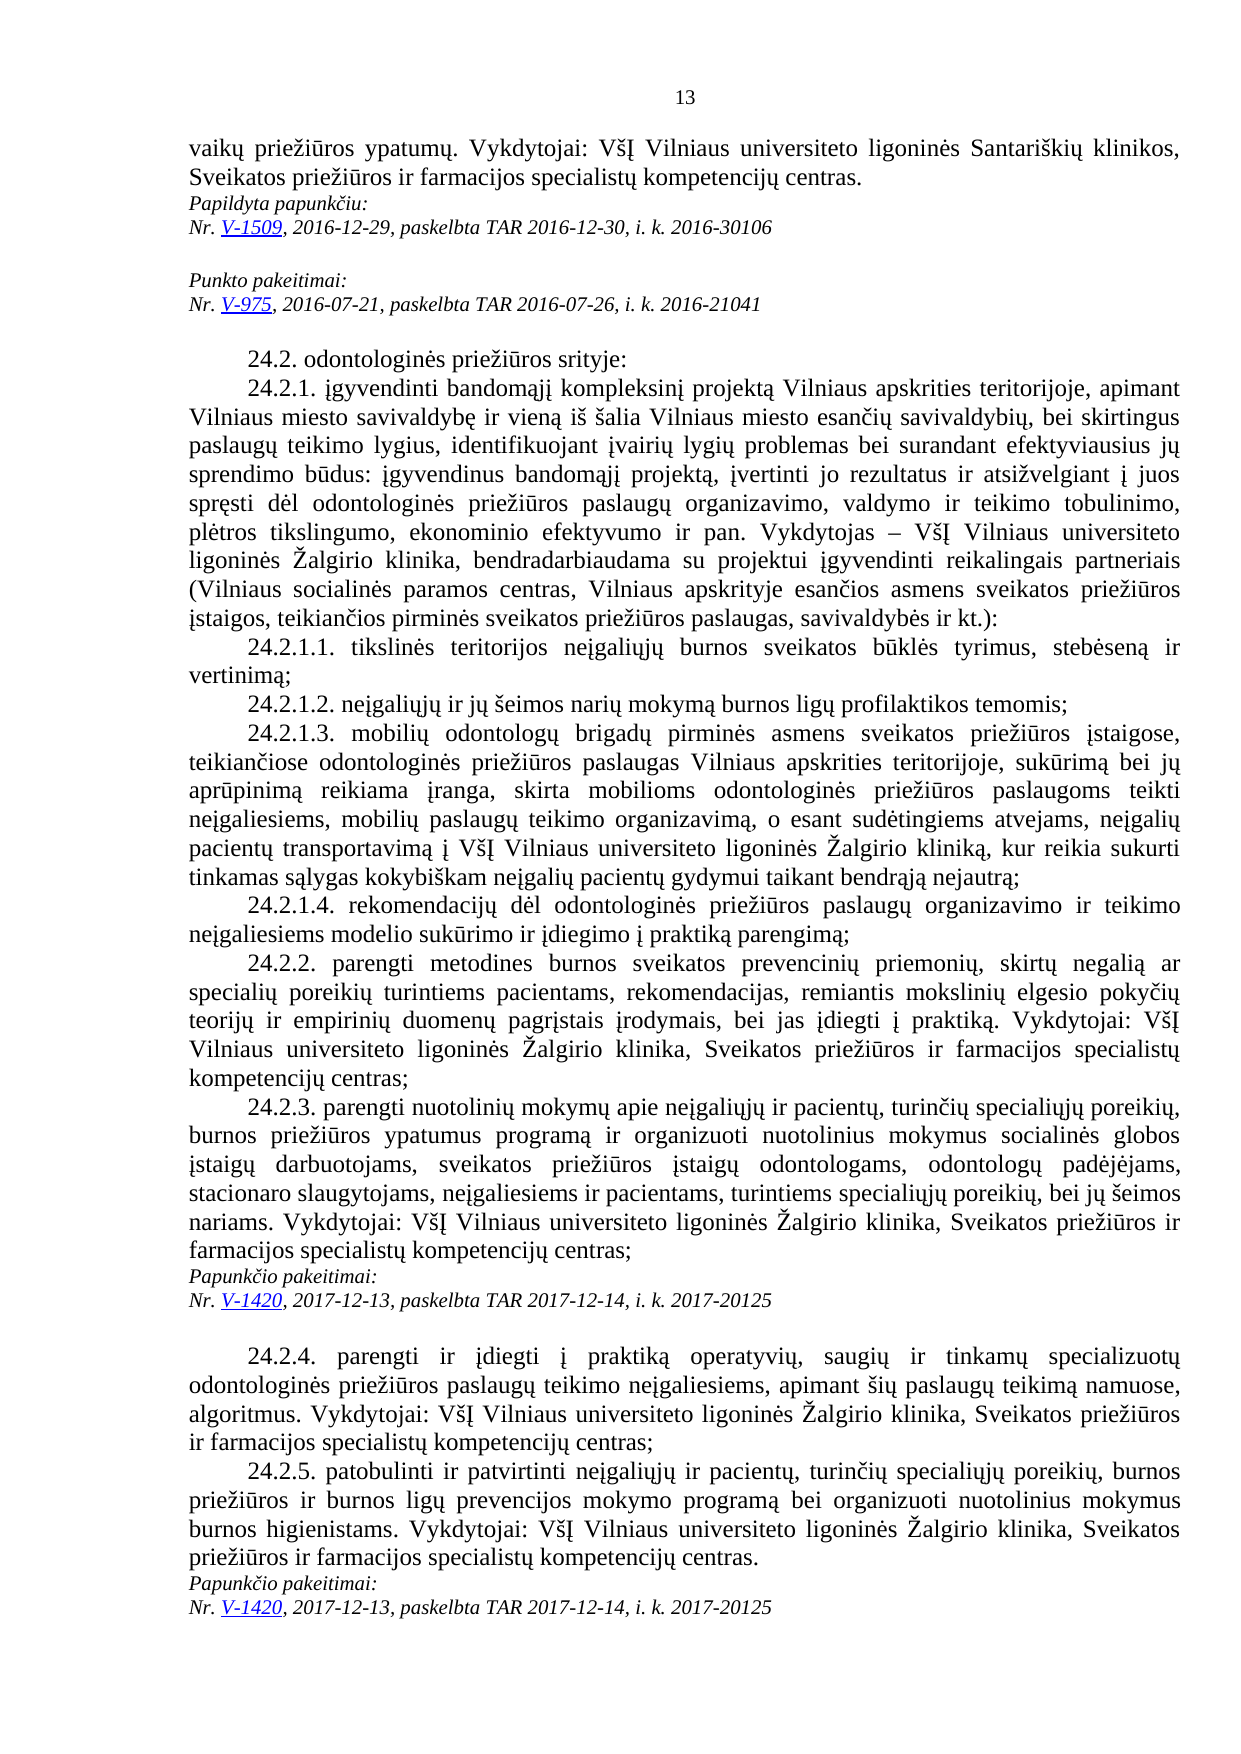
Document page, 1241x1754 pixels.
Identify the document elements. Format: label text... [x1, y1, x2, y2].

text Nr. V-1420, 2017-12-13, paskelbta TAR 2017-12-14, i. k. 2017-20125 [188, 1288, 1181, 1312]
text Papunkčio pakeitimai: [188, 1571, 1181, 1595]
text Punkto pakeitimai: [188, 267, 1181, 292]
text vaikų priežiūros ypatumų. Vykdytojai: VšĮ Vilniaus universiteto ligoninės Santariškių klinikos, Sveikatos priežiūros ir farmacijos specialistų kompetencijų centras. [188, 133, 1181, 191]
text 24.2.1.3. mobilių odontologų brigadų pirminės asmens sveikatos priežiūros įstaigose, teikiančiose odontologinės priežiūros paslaugas Vilniaus apskrities teritorijoje, sukūrimą bei jų aprūpinimą reikiama įranga, skirta mobilioms odontologinės priežiūros paslaugoms teikti neįgaliesiems, mobilių paslaugų teikimo organizavimą, o esant sudėtingiems atvejams, neįgalių pacientų transportavimą į VšĮ Vilniaus universiteto ligoninės Žalgirio kliniką, kur reikia sukurti tinkamas sąlygas kokybiškam neįgalių pacientų gydymui taikant bendrąją nejautrą; [188, 718, 1181, 891]
text 24.2. odontologinės priežiūros srityje: [188, 344, 1181, 373]
text 24.2.3. parengti nuotolinių mokymų apie neįgaliųjų ir pacientų, turinčių specialiųjų poreikių, burnos priežiūros ypatumus programą ir organizuoti nuotolinius mokymus socialinės globos įstaigų darbuotojams, sveikatos priežiūros įstaigų odontologams, odontologų padėjėjams, stacionaro slaugytojams, neįgaliesiems ir pacientams, turintiems specialiųjų poreikių, bei jų šeimos nariams. Vykdytojai: VšĮ Vilniaus universiteto ligoninės Žalgirio klinika, Sveikatos priežiūros ir farmacijos specialistų kompetencijų centras; [188, 1092, 1181, 1264]
text Nr. V-1420, 2017-12-13, paskelbta TAR 2017-12-14, i. k. 2017-20125 [188, 1595, 1181, 1619]
text 24.2.4. parengti ir įdiegti į praktiką operatyvių, saugių ir tinkamų specializuotų odontologinės priežiūros paslaugų teikimo neįgaliesiems, apimant šių paslaugų teikimą namuose, algoritmus. Vykdytojai: VšĮ Vilniaus universiteto ligoninės Žalgirio klinika, Sveikatos priežiūros ir farmacijos specialistų kompetencijų centras; [188, 1341, 1181, 1456]
text Nr. V-975, 2016-07-21, paskelbta TAR 2016-07-26, i. k. 2016-21041 [188, 292, 1181, 316]
text 24.2.1.1. tikslinės teritorijos neįgaliųjų burnos sveikatos būklės tyrimus, stebėseną ir vertinimą; [188, 632, 1181, 689]
text 24.2.1.2. neįgaliųjų ir jų šeimos narių mokymą burnos ligų profilaktikos temomis; [188, 689, 1181, 718]
text Papildyta papunkčiu: [188, 191, 1181, 215]
text 24.2.5. patobulinti ir patvirtinti neįgaliųjų ir pacientų, turinčių specialiųjų poreikių, burnos priežiūros ir burnos ligų prevencijos mokymo programą bei organizuoti nuotolinius mokymus burnos higienistams. Vykdytojai: VšĮ Vilniaus universiteto ligoninės Žalgirio klinika, Sveikatos priežiūros ir farmacijos specialistų kompetencijų centras. [188, 1456, 1181, 1571]
text 24.2.1. įgyvendinti bandomąjį kompleksinį projektą Vilniaus apskrities teritorijoje, apimant Vilniaus miesto savivaldybę ir vieną iš šalia Vilniaus miesto esančių savivaldybių, bei skirtingus paslaugų teikimo lygius, identifikuojant įvairių lygių problemas bei surandant efektyviausius jų sprendimo būdus: įgyvendinus bandomąjį projektą, įvertinti jo rezultatus ir atsižvelgiant į juos spręsti dėl odontologinės priežiūros paslaugų organizavimo, valdymo ir teikimo tobulinimo, plėtros tikslingumo, ekonominio efektyvumo ir pan. Vykdytojas – VšĮ Vilniaus universiteto ligoninės Žalgirio klinika, bendradarbiaudama su projektui įgyvendinti reikalingais partneriais (Vilniaus socialinės paramos centras, Vilniaus apskrityje esančios asmens sveikatos priežiūros įstaigos, teikiančios pirminės sveikatos priežiūros paslaugas, savivaldybės ir kt.): [188, 373, 1181, 632]
text 24.2.1.4. rekomendacijų dėl odontologinės priežiūros paslaugų organizavimo ir teikimo neįgaliesiems modelio sukūrimo ir įdiegimo į praktiką parengimą; [188, 891, 1181, 948]
text 24.2.2. parengti metodines burnos sveikatos prevencinių priemonių, skirtų negalią ar specialių poreikių turintiems pacientams, rekomendacijas, remiantis mokslinių elgesio pokyčių teorijų ir empirinių duomenų pagrįstais įrodymais, bei jas įdiegti į praktiką. Vykdytojai: VšĮ Vilniaus universiteto ligoninės Žalgirio klinika, Sveikatos priežiūros ir farmacijos specialistų kompetencijų centras; [188, 948, 1181, 1092]
text Papunkčio pakeitimai: [188, 1264, 1181, 1288]
text Nr. V-1509, 2016-12-29, paskelbta TAR 2016-12-30, i. k. 2016-30106 [188, 215, 1181, 239]
